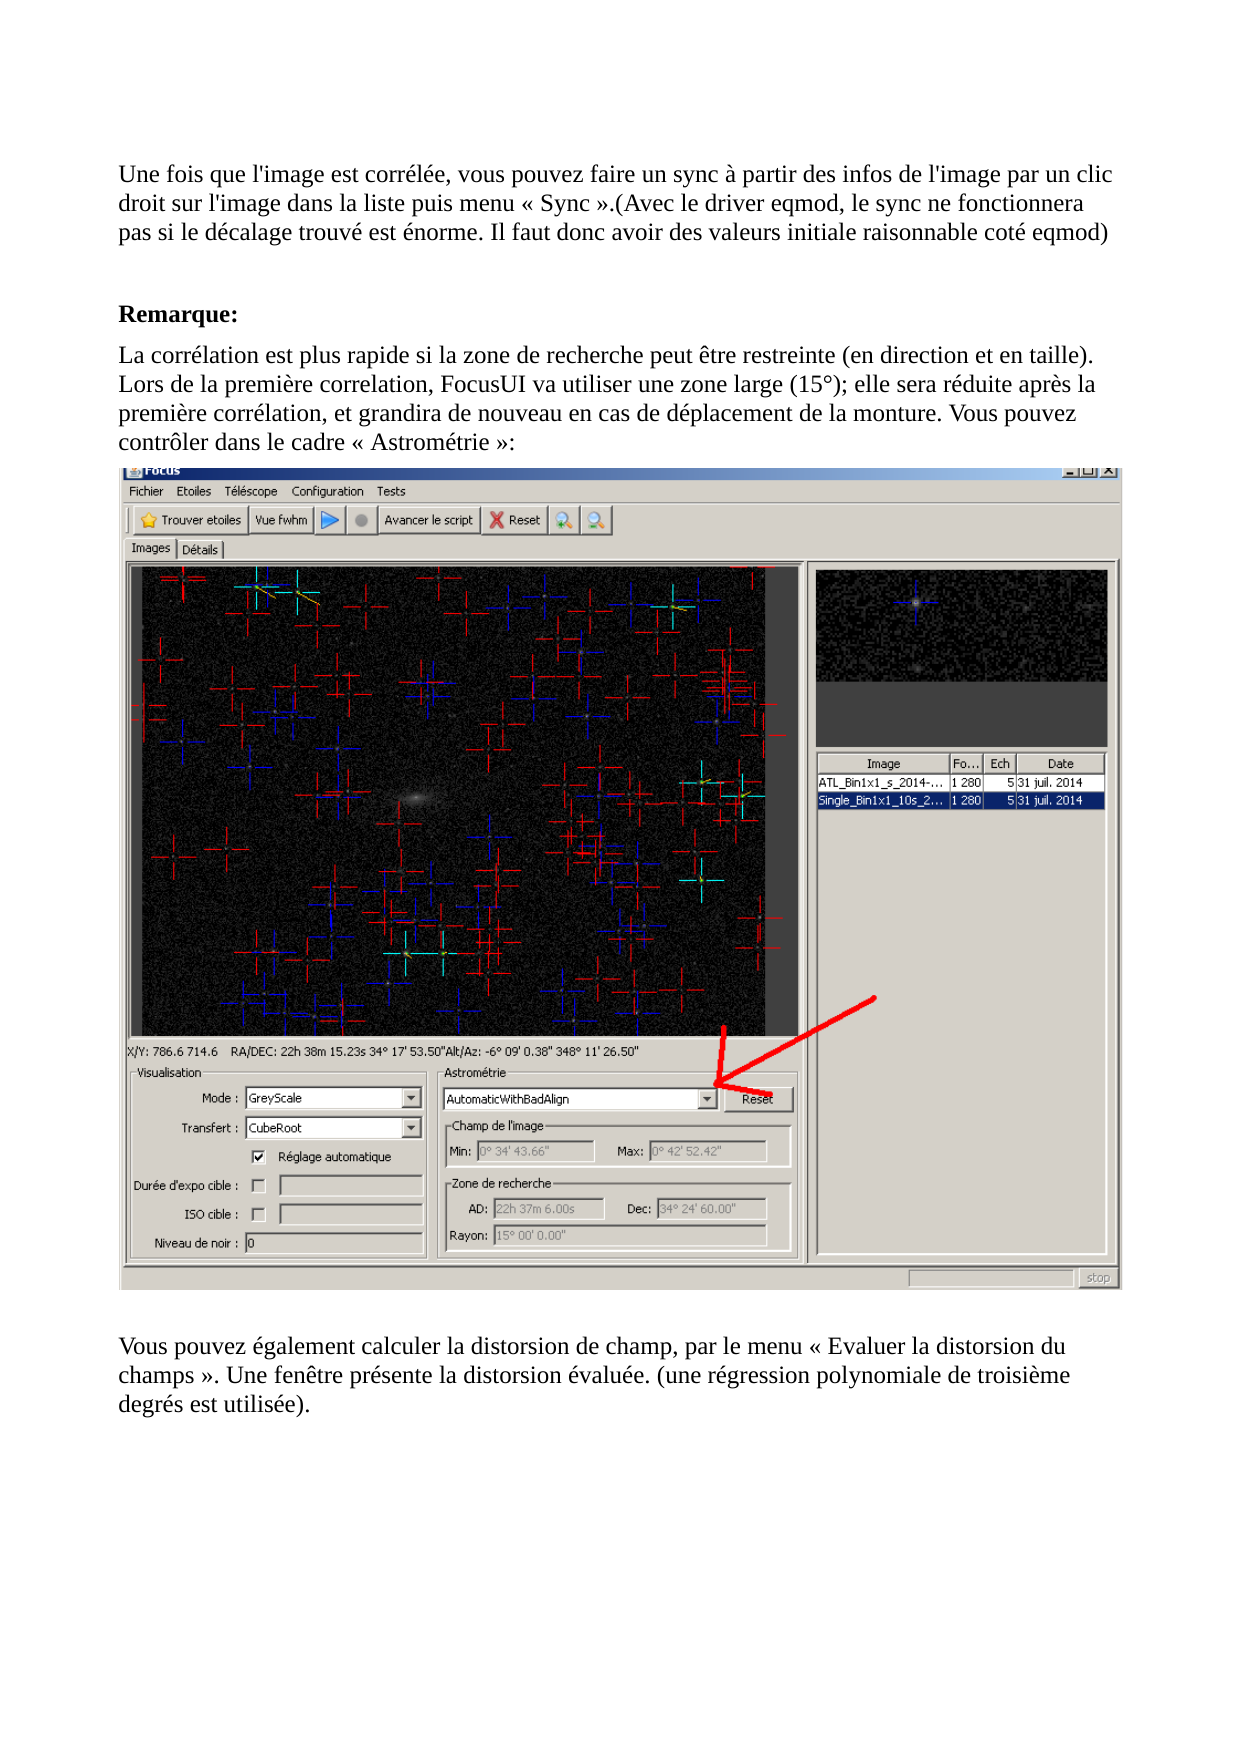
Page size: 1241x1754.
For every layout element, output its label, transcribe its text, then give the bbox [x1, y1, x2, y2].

text La corrélation est plus rapide si la zone de recherche peut être restreinte (en direction et en taille). Lors de la première correlation, FocusUI va utiliser une zone large (15°); elle sera réduite après la première corrélation, et grandira de nouveau en cas de déplacement de la monture. Vous pouvez contrôler dans le cadre « Astrométrie »: [118, 341, 1122, 456]
text Une fois que l'image est corrélée, vous pouvez faire un sync à partir des infos de l'image par un clic droit sur l'image dans la liste puis menu « Sync ».(Avec le driver eqmod, le sync ne fonctionnera pas si le décalage trouvé est énorme. Il faut donc avoir des valeurs initiale raisonnable coté eqmod) [118, 159, 1122, 246]
text Vous pouvez également calculer la distorsion de champ, par le menu « Evaluer la distorsion du champs ». Une fenêtre présente la distorsion évaluée. (une régression polynomiale de troisième degrés est utilisée). [118, 1331, 1122, 1417]
text Remarque: [118, 299, 1122, 328]
